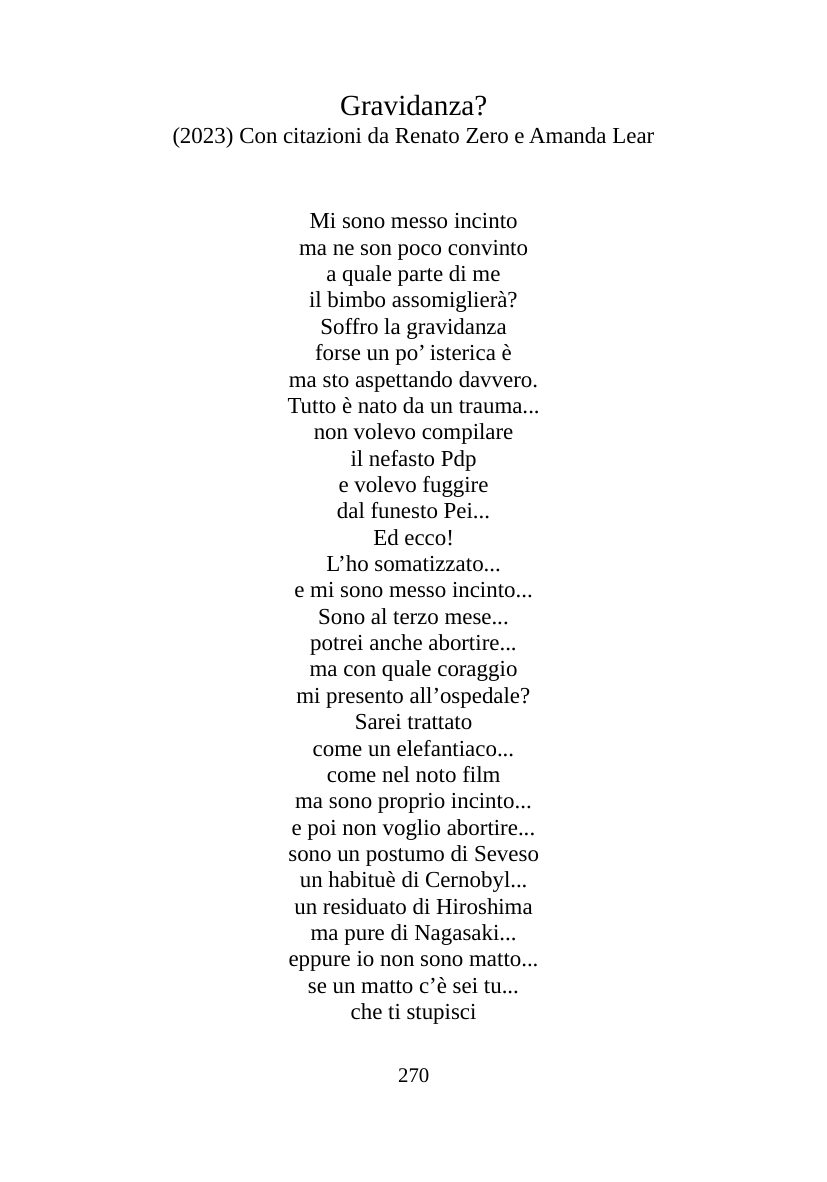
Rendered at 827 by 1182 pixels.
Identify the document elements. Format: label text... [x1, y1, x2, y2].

text Sarei trattato [88, 708, 738, 734]
text e poi non voglio abortire... [88, 814, 738, 840]
text e volevo fuggire [88, 471, 738, 497]
text ma pure di Nagasaki... [88, 919, 738, 945]
text come un elefantiaco... [88, 734, 738, 761]
text Gravidanza? (2023) Con citazioni da Renato Zero e Amanda Lear [88, 88, 738, 148]
text ma sto aspettando davvero. [88, 366, 738, 392]
text forse un po’ isterica è [88, 339, 738, 366]
text che ti stupisci [88, 998, 738, 1024]
text non volevo compilare [88, 418, 738, 445]
text il nefasto Pdp [88, 445, 738, 471]
text ma sono proprio incinto... [88, 787, 738, 814]
text Tutto è nato da un trauma... [88, 392, 738, 418]
text il bimbo assomiglierà? [88, 287, 738, 313]
text e mi sono messo incinto... [88, 576, 738, 603]
text ma ne son poco convinto [88, 234, 738, 260]
text mi presento all’ospedale? [88, 682, 738, 708]
text dal funesto Pei... [88, 497, 738, 524]
text a quale parte di me [88, 260, 738, 287]
text ma con quale coraggio [88, 656, 738, 682]
text un habituè di Cernobyl... [88, 866, 738, 893]
text Ed ecco! [88, 524, 738, 550]
text potrei anche abortire... [88, 629, 738, 656]
text sono un postumo di Seveso [88, 840, 738, 866]
text Sono al terzo mese... [88, 603, 738, 629]
text Soffro la gravidanza [88, 313, 738, 339]
text L’ho somatizzato... [88, 550, 738, 576]
text Mi sono messo incinto [88, 207, 738, 234]
text come nel noto film [88, 761, 738, 787]
text un residuato di Hiroshima [88, 893, 738, 919]
text eppure io non sono matto... [88, 945, 738, 972]
text se un matto c’è sei tu... [88, 972, 738, 998]
